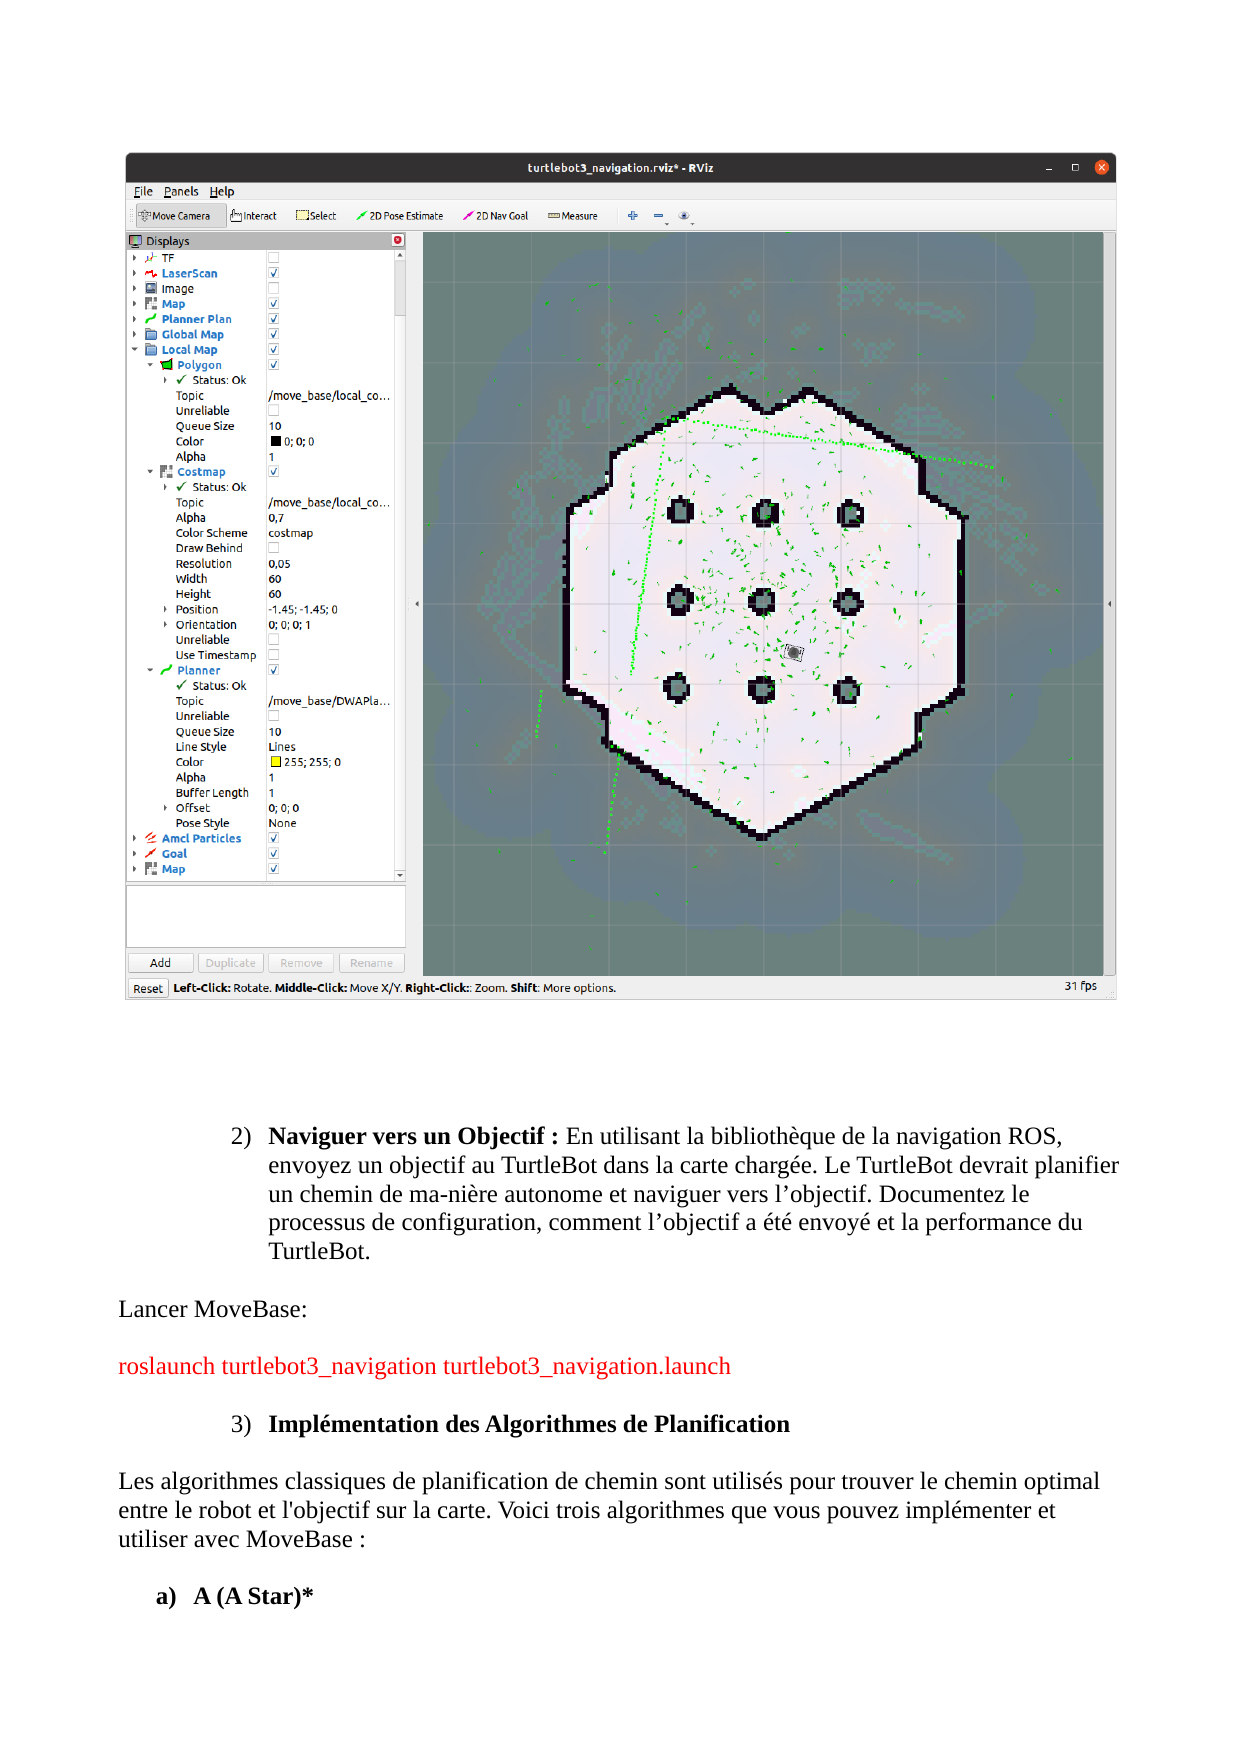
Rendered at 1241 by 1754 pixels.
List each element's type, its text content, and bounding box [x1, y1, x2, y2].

list A (A Star)* [156, 1581, 1122, 1610]
text roslaunch turtlebot3_navigation turtlebot3_navigation.launch [118, 1351, 1122, 1380]
list Naviguer vers un Objectif : En utilisant la bibliothèque de la navigation ROS, envoyez un objectif au TurtleBot dans la carte chargée. Le TurtleBot devrait planifier un chemin de ma-nière autonome et naviguer vers l’objectif. Documentez le processus de configuration, comment l’objectif a été envoyé et la performance du TurtleBot. [231, 1121, 1122, 1265]
text Lancer MoveBase: [118, 1294, 1122, 1322]
text Les algorithmes classiques de planification de chemin sont utilisés pour trouver le chemin optimal entre le robot et l'objectif sur la carte. Voici trois algorithmes que vous pouvez implémenter et utiliser avec MoveBase : [118, 1466, 1122, 1552]
list Implémentation des Algorithmes de Planification [231, 1409, 1122, 1437]
